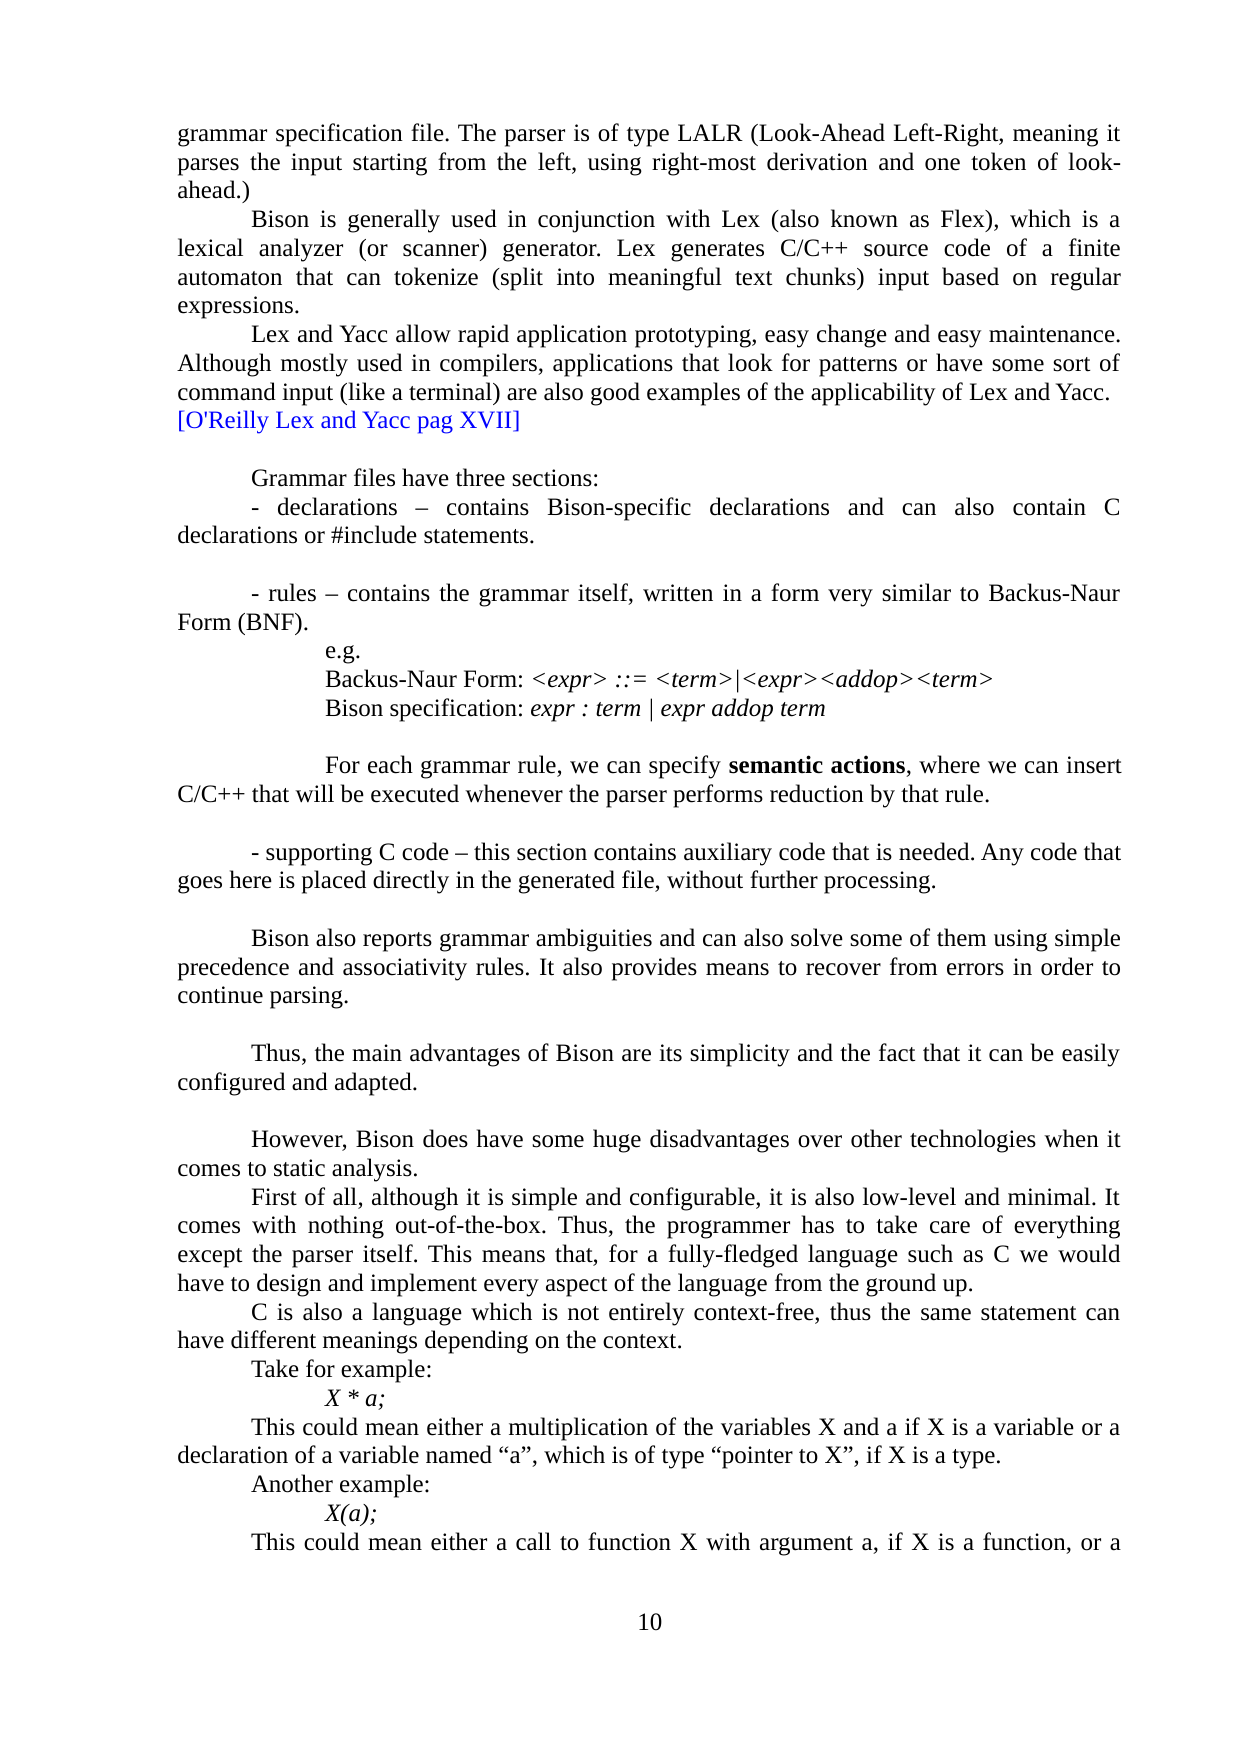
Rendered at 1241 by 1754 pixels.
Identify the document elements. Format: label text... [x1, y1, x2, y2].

text Thus, the main advantages of Bison are its simplicity and the fact that it can be easily configured and adapted. [177, 1038, 1122, 1096]
text grammar specification file. The parser is of type LALR (Look-Ahead Left-Right, meaning it parses the input starting from the left, using right-most derivation and one token of look-ahead.) [177, 118, 1122, 204]
text - supporting C code – this section contains auxiliary code that is needed. Any code that goes here is placed directly in the generated file, without further processing. [177, 837, 1122, 894]
text e.g. [177, 636, 1122, 664]
text For each grammar rule, we can specify semantic actions, where we can insert C/C++ that will be executed whenever the parser performs reduction by that rule. [177, 751, 1122, 808]
text - declarations – contains Bison-specific declarations and can also contain C declarations or #include statements. [177, 492, 1122, 549]
text Grammar files have three sections: [177, 463, 1122, 492]
text X * a; [177, 1383, 1122, 1412]
text Lex and Yacc allow rapid application prototyping, easy change and easy maintenance. Although mostly used in compilers, applications that look for patterns or have some sort of command input (like a terminal) are also good examples of the applicability of Lex and Yacc. [177, 319, 1122, 406]
text X(a); [177, 1498, 1122, 1527]
text This could mean either a multiplication of the variables X and a if X is a variable or a declaration of a variable named “a”, which is of type “pointer to X”, if X is a type. [177, 1412, 1122, 1469]
text - rules – contains the grammar itself, written in a form very similar to Backus-Naur Form (BNF). [177, 578, 1122, 636]
text [O'Reilly Lex and Yacc pag XVII] [177, 406, 1122, 434]
text Another example: [177, 1469, 1122, 1498]
text Bison specification: expr : term | expr addop term [177, 693, 1122, 722]
text Bison also reports grammar ambiguities and can also solve some of them using simple precedence and associativity rules. It also provides means to recover from errors in order to continue parsing. [177, 923, 1122, 1009]
text Backus-Naur Form: <expr> ::= <term>|<expr><addop><term> [177, 664, 1122, 693]
text This could mean either a call to function X with argument a, if X is a function, or a [177, 1527, 1122, 1556]
text C is also a language which is not entirely context-free, thus the same statement can have different meanings depending on the context. [177, 1297, 1122, 1354]
text However, Bison does have some huge disadvantages over other technologies when it comes to static analysis. [177, 1124, 1122, 1182]
text First of all, although it is simple and configurable, it is also low-level and minimal. It comes with nothing out-of-the-box. Thus, the programmer has to take care of everything except the parser itself. This means that, for a fully-fledged language such as C we would have to design and implement every aspect of the language from the ground up. [177, 1182, 1122, 1297]
text Take for example: [177, 1354, 1122, 1383]
text Bison is generally used in conjunction with Lex (also known as Flex), which is a lexical analyzer (or scanner) generator. Lex generates C/C++ source code of a finite automaton that can tokenize (split into meaningful text chunks) input based on regular expressions. [177, 204, 1122, 319]
